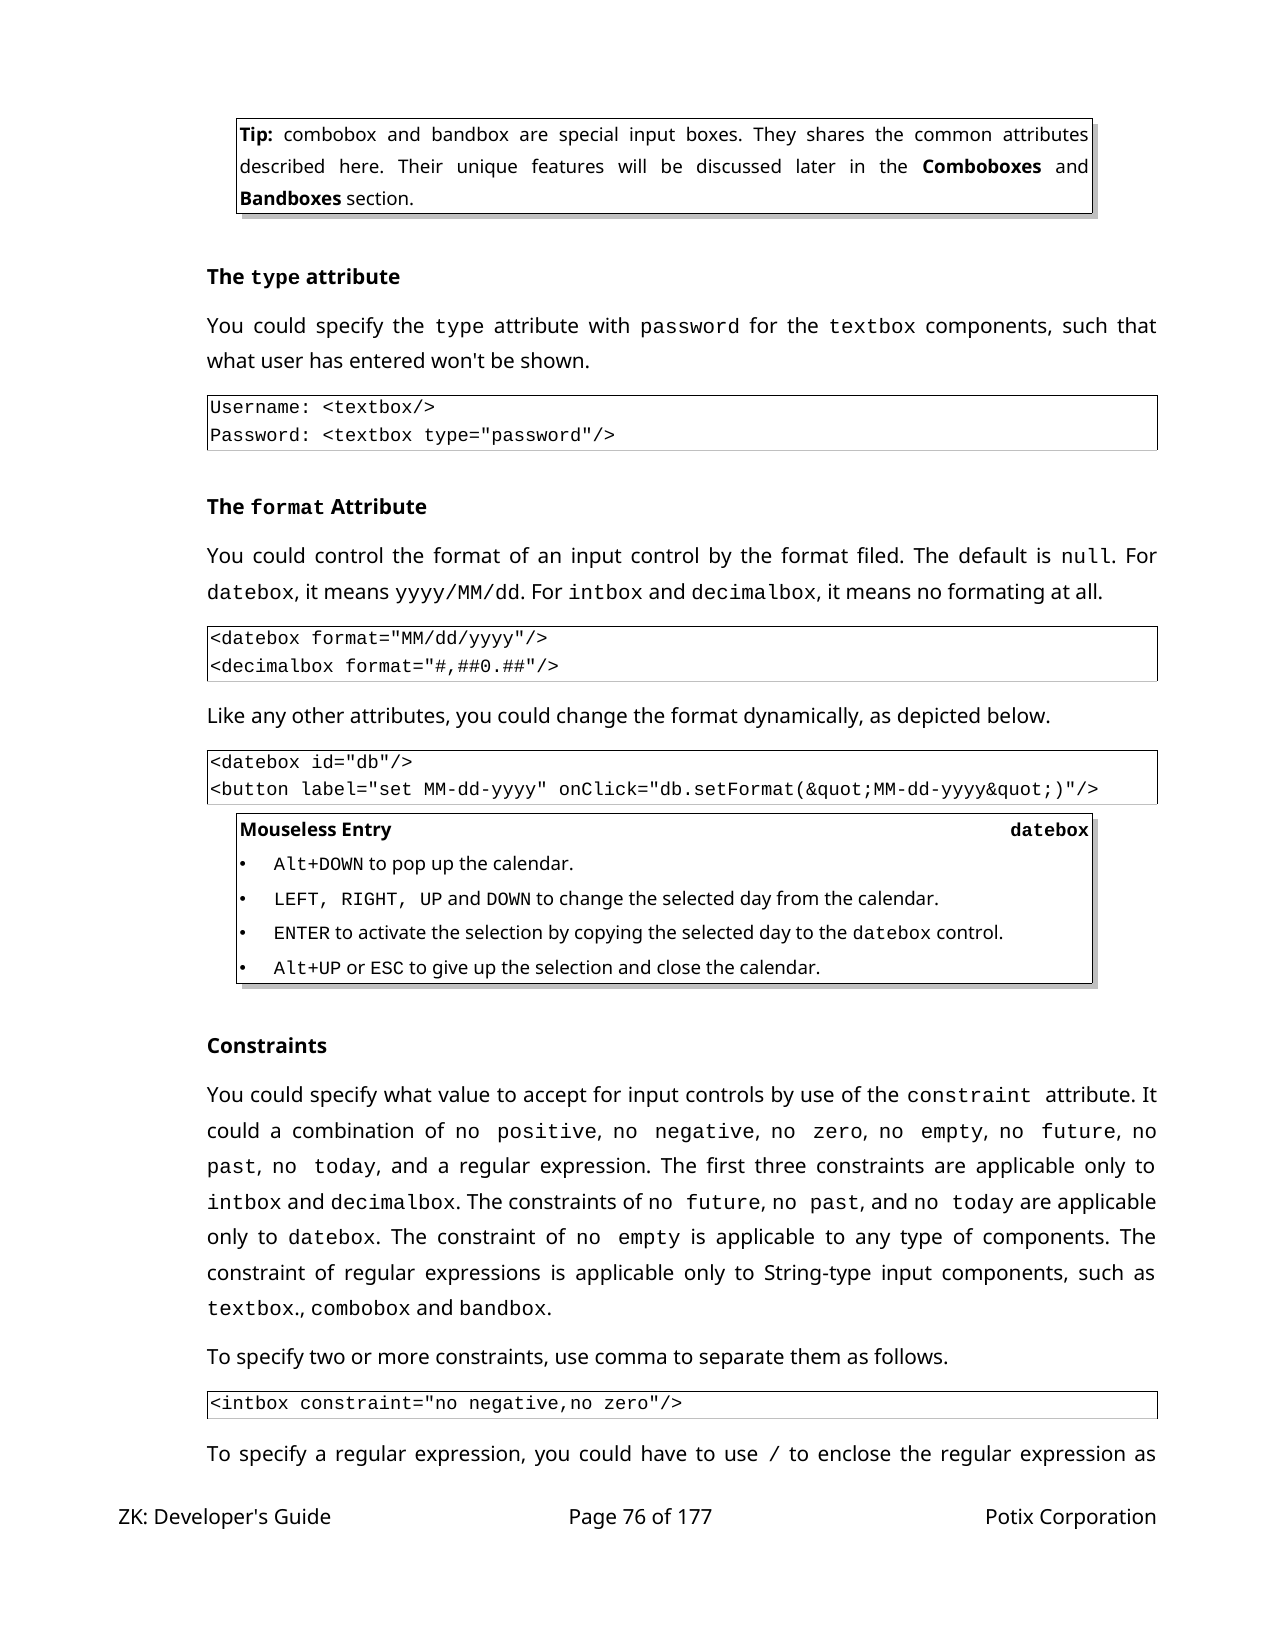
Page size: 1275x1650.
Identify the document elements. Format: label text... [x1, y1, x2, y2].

list LEFT, RIGHT, UP and DOWN to change the selected day from the calendar. [237, 882, 1092, 911]
list Alt+UP or ESC to give up the selection and close the calendar. [237, 951, 1092, 983]
text Like any other attributes, you could change the format dynamically, as depicted below. [207, 701, 1157, 729]
text You could control the format of an input control by the format filed. The default is null. For datebox, it means yyyy/MM/dd. For intbox and decimalbox, it means no formating at all. [207, 542, 1157, 606]
text <decimalbox format="#,##0.##"/> [208, 653, 1157, 681]
list ENTER to activate the selection by copying the selected day to the datebox control. [237, 917, 1092, 945]
subtitle Constraints [207, 1031, 1157, 1060]
text You could specify the type attribute with password for the textbox components, such that what user has entered won't be shown. [207, 311, 1157, 375]
subtitle The format Attribute [207, 492, 1157, 521]
text <datebox format="MM/dd/yyyy"/> [208, 627, 1157, 651]
text To specify two or more constraints, use comma to separate them as follows. [207, 1342, 1157, 1371]
text <intbox constraint="no negative,no zero"/> [208, 1392, 1157, 1418]
list Alt+DOWN to pop up the calendar. [237, 847, 1092, 876]
text <datebox id="db"/> <button label="set MM-dd-yyyy" onClick="db.setFormat(&quot;MM-dd-yyyy&quot;)"/> [208, 751, 1157, 804]
text Tip: combobox and bandbox are special input boxes. They shares the common attributes described here. Their unique features will be discussed later in the Comboboxes and Bandboxes section. [237, 119, 1092, 213]
text To specify a regular expression, you could have to use / to enclose the regular expression as [207, 1439, 1157, 1468]
text Username: <textbox/> [208, 396, 1157, 420]
text Password: <textbox type="password"/> [208, 423, 1157, 450]
subtitle The type attribute [207, 262, 1157, 290]
text Mouseless Entry datebox [237, 814, 1092, 842]
text You could specify what value to accept for input controls by use of the constraint attribute. It could a combination of no positive, no negative, no zero, no empty, no future, no past, no today, and a regular expression. The first three constraints are applicable only to intbox and decimalbox. The constraints of no future, no past, and no today are applicable only to datebox. The constraint of no empty is applicable to any type of components. The constraint of regular expressions is applicable only to String-type input components, such as textbox., combobox and bandbox. [207, 1080, 1157, 1322]
